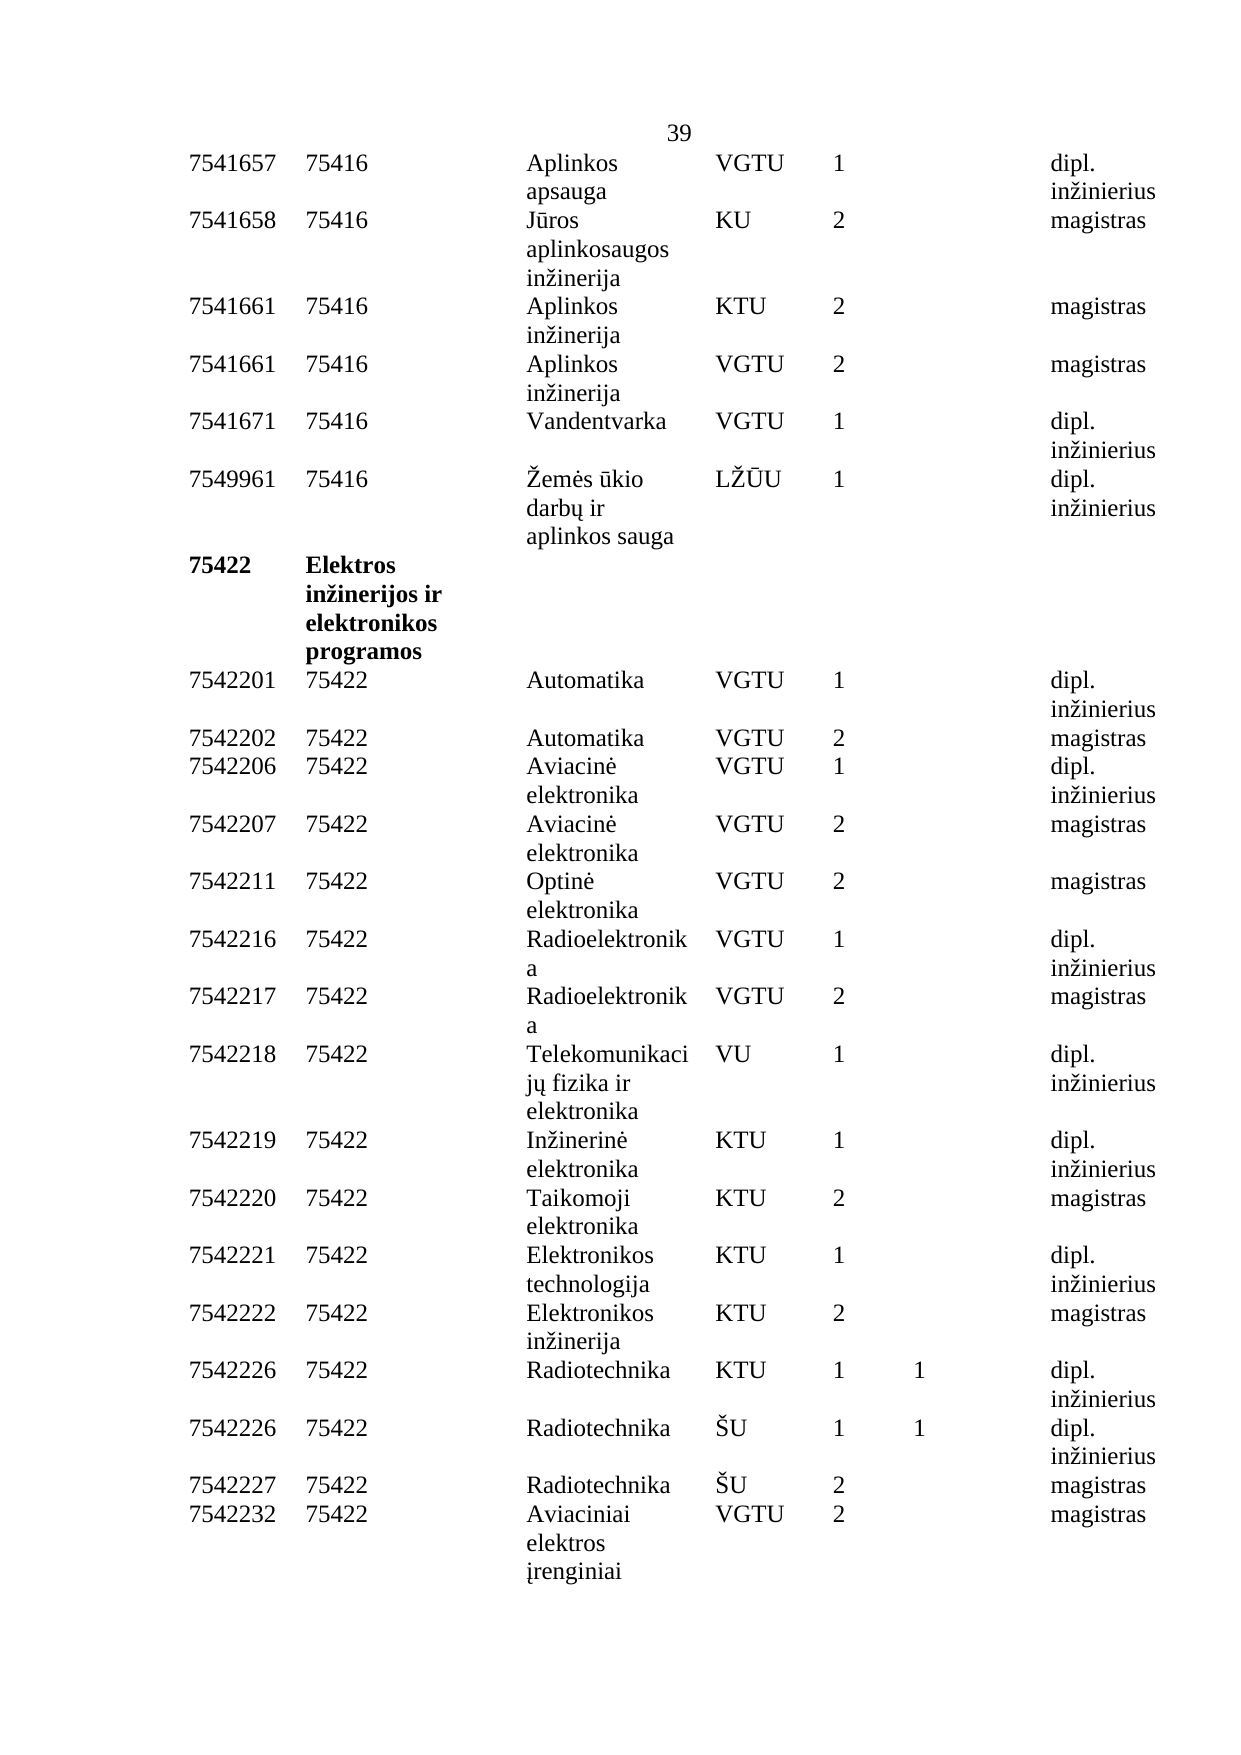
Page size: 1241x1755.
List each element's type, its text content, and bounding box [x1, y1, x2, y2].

table_cell 2 [821, 981, 902, 1039]
table_cell 75422 [294, 1183, 515, 1240]
table_cell magistras [1039, 723, 1197, 751]
table_cell [1202, 1125, 1207, 1183]
table_cell Optinė elektronika [515, 866, 704, 924]
table_cell [1202, 406, 1207, 464]
table_cell [973, 809, 1039, 866]
table_cell [902, 205, 973, 291]
table_cell 7542227 [177, 1470, 294, 1499]
table_cell 1 [821, 1413, 902, 1470]
table_cell [1197, 1298, 1202, 1355]
table_cell dipl. inžinierius [1039, 924, 1197, 981]
table_cell VGTU [704, 1499, 821, 1585]
table_cell [1197, 981, 1202, 1039]
table_cell [1197, 1183, 1202, 1240]
table_cell 7542221 [177, 1240, 294, 1298]
table_cell [1202, 665, 1207, 723]
table_cell [902, 349, 973, 406]
table_cell [973, 1355, 1039, 1413]
table_cell 75422 [294, 1039, 515, 1125]
table_cell [515, 550, 704, 665]
table_cell 75416 [294, 148, 515, 205]
table_cell [1202, 723, 1207, 751]
table_cell 7542232 [177, 1499, 294, 1585]
table_cell [1197, 148, 1202, 205]
table_cell KU [704, 205, 821, 291]
table_cell 75416 [294, 205, 515, 291]
table_cell [1202, 1470, 1207, 1499]
table_cell 75422 [294, 1240, 515, 1298]
table_cell Radioelektronika [515, 981, 704, 1039]
table_cell 75422 [294, 809, 515, 866]
table_cell [973, 1183, 1039, 1240]
table_cell Elektros inžinerijos ir elektronikos programos [294, 550, 515, 665]
table_cell 7542201 [177, 665, 294, 723]
table_cell [902, 406, 973, 464]
table_cell 7542220 [177, 1183, 294, 1240]
table_cell magistras [1039, 1183, 1197, 1240]
table_cell magistras [1039, 981, 1197, 1039]
table_cell Žemės ūkio darbų ir aplinkos sauga [515, 464, 704, 550]
table_cell [1197, 205, 1202, 291]
table_cell [902, 924, 973, 981]
table_cell 7541661 [177, 291, 294, 349]
table_cell [973, 1240, 1039, 1298]
table_cell 1 [821, 924, 902, 981]
table_cell [1197, 924, 1202, 981]
table_cell 7542206 [177, 751, 294, 809]
table_cell [1202, 205, 1207, 291]
table_cell [1202, 866, 1207, 924]
table_cell Taikomoji elektronika [515, 1183, 704, 1240]
table_cell 1 [821, 148, 902, 205]
table_cell KTU [704, 1240, 821, 1298]
table_cell magistras [1039, 205, 1197, 291]
table_cell [973, 1413, 1039, 1470]
table_cell [1202, 1413, 1207, 1470]
table_cell [1197, 550, 1202, 665]
table_cell 1 [821, 1125, 902, 1183]
table_cell 2 [821, 1499, 902, 1585]
table_cell Aplinkos apsauga [515, 148, 704, 205]
table_cell Jūros aplinkosaugos inžinerija [515, 205, 704, 291]
table_cell Automatika [515, 723, 704, 751]
table_cell KTU [704, 1125, 821, 1183]
table_cell 2 [821, 723, 902, 751]
table_cell Aviacinė elektronika [515, 809, 704, 866]
table_cell 7541671 [177, 406, 294, 464]
table_cell VGTU [704, 723, 821, 751]
table_cell [1197, 464, 1202, 550]
table_cell 75422 [294, 1413, 515, 1470]
table_cell [973, 981, 1039, 1039]
table_cell 2 [821, 205, 902, 291]
table_cell [902, 1298, 973, 1355]
table_cell 75422 [294, 866, 515, 924]
table_cell ŠU [704, 1470, 821, 1499]
table_cell Radiotechnika [515, 1470, 704, 1499]
table_cell [1197, 809, 1202, 866]
table_cell [1197, 665, 1202, 723]
table_cell Automatika [515, 665, 704, 723]
table_cell 75422 [294, 751, 515, 809]
table_cell [902, 1183, 973, 1240]
table_cell 75416 [294, 349, 515, 406]
table_cell [902, 809, 973, 866]
table_cell [1197, 1125, 1202, 1183]
table_cell [1197, 1355, 1202, 1413]
table_cell KTU [704, 1355, 821, 1413]
table_cell [1202, 1183, 1207, 1240]
table_cell 75422 [294, 1125, 515, 1183]
table_cell dipl. inžinierius [1039, 1413, 1197, 1470]
table_cell 1 [821, 665, 902, 723]
table_cell [1197, 1499, 1202, 1585]
table_cell Radioelektronika [515, 924, 704, 981]
table_cell [1202, 924, 1207, 981]
table_cell [1197, 291, 1202, 349]
table_cell 7542211 [177, 866, 294, 924]
table_cell [973, 550, 1039, 665]
table_cell KTU [704, 1183, 821, 1240]
table_cell 7542207 [177, 809, 294, 866]
table_cell [1197, 349, 1202, 406]
table_cell 75422 [294, 1499, 515, 1585]
table_cell [1202, 1355, 1207, 1413]
table_cell [973, 1499, 1039, 1585]
table_cell [1197, 723, 1202, 751]
table_cell LŽŪU [704, 464, 821, 550]
table_cell [902, 1240, 973, 1298]
table_cell [1202, 349, 1207, 406]
table_cell 7549961 [177, 464, 294, 550]
table_cell 2 [821, 1183, 902, 1240]
table_cell 75422 [294, 1470, 515, 1499]
table_cell 2 [821, 1470, 902, 1499]
table_cell Aplinkos inžinerija [515, 291, 704, 349]
table_cell 75416 [294, 406, 515, 464]
table_cell 1 [821, 1240, 902, 1298]
table_cell 2 [821, 1298, 902, 1355]
table_cell [1197, 751, 1202, 809]
table_cell [1202, 1039, 1207, 1125]
table_cell 75422 [294, 665, 515, 723]
table_cell 1 [821, 464, 902, 550]
table_cell [902, 723, 973, 751]
table_cell Vandentvarka [515, 406, 704, 464]
table_cell [1197, 406, 1202, 464]
table_cell [1197, 1240, 1202, 1298]
table_cell [973, 924, 1039, 981]
table_cell [902, 148, 973, 205]
table_cell dipl. inžinierius [1039, 665, 1197, 723]
table_cell VGTU [704, 751, 821, 809]
table_cell Aviacinė elektronika [515, 751, 704, 809]
table_cell Inžinerinė elektronika [515, 1125, 704, 1183]
table_cell KTU [704, 291, 821, 349]
table_cell [973, 866, 1039, 924]
table_cell 1 [821, 751, 902, 809]
table_cell 75422 [294, 723, 515, 751]
table_cell dipl. inžinierius [1039, 1355, 1197, 1413]
table_cell [1202, 1499, 1207, 1585]
table_cell [973, 1039, 1039, 1125]
table_cell 75422 [294, 924, 515, 981]
table_cell Elektronikos inžinerija [515, 1298, 704, 1355]
table_cell dipl. inžinierius [1039, 464, 1197, 550]
table_cell [1202, 809, 1207, 866]
table_cell VGTU [704, 148, 821, 205]
table_cell [1202, 751, 1207, 809]
table_cell [902, 981, 973, 1039]
table_cell [902, 550, 973, 665]
table_cell 7542219 [177, 1125, 294, 1183]
table_cell dipl. inžinierius [1039, 148, 1197, 205]
table_cell [1197, 866, 1202, 924]
table_cell VGTU [704, 665, 821, 723]
table_cell [902, 1470, 973, 1499]
table_cell [1039, 550, 1197, 665]
table_cell [704, 550, 821, 665]
table_cell Aplinkos inžinerija [515, 349, 704, 406]
table_cell 7542218 [177, 1039, 294, 1125]
table_cell 7541658 [177, 205, 294, 291]
table_cell [973, 751, 1039, 809]
table_cell VGTU [704, 866, 821, 924]
table_cell [973, 665, 1039, 723]
table_cell [973, 406, 1039, 464]
table_cell 2 [821, 809, 902, 866]
table_cell [902, 665, 973, 723]
table_cell [1197, 1413, 1202, 1470]
table_cell [1202, 550, 1207, 665]
table_cell 75422 [294, 1355, 515, 1413]
table_cell [1197, 1470, 1202, 1499]
table_cell KTU [704, 1298, 821, 1355]
table_cell VGTU [704, 809, 821, 866]
table_cell magistras [1039, 291, 1197, 349]
table_cell [973, 1470, 1039, 1499]
table_cell 1 [902, 1413, 973, 1470]
table_cell VU [704, 1039, 821, 1125]
table_cell dipl. inžinierius [1039, 1125, 1197, 1183]
table_cell magistras [1039, 349, 1197, 406]
table_cell 7541661 [177, 349, 294, 406]
table_cell [973, 291, 1039, 349]
table_cell Telekomunikacijų fizika ir elektronika [515, 1039, 704, 1125]
table_cell 75416 [294, 291, 515, 349]
table_cell 7542202 [177, 723, 294, 751]
table_cell Radiotechnika [515, 1355, 704, 1413]
table_cell [973, 148, 1039, 205]
table_cell [1202, 981, 1207, 1039]
table_cell 7542226 [177, 1355, 294, 1413]
table_cell [973, 723, 1039, 751]
table_cell [902, 866, 973, 924]
table_cell Aviaciniai elektros įrenginiai [515, 1499, 704, 1585]
table_cell 75422 [177, 550, 294, 665]
table_cell magistras [1039, 1298, 1197, 1355]
table_cell [1202, 1298, 1207, 1355]
table_cell dipl. inžinierius [1039, 751, 1197, 809]
table_cell Elektronikos technologija [515, 1240, 704, 1298]
table_cell [973, 205, 1039, 291]
table_cell [1202, 291, 1207, 349]
table_cell 2 [821, 291, 902, 349]
table_cell [902, 291, 973, 349]
table_cell 7541657 [177, 148, 294, 205]
table_cell 1 [902, 1355, 973, 1413]
table_cell magistras [1039, 1499, 1197, 1585]
table_cell [821, 550, 902, 665]
table_cell 2 [821, 866, 902, 924]
table_cell 7542226 [177, 1413, 294, 1470]
table_cell [1202, 148, 1207, 205]
table_cell 75422 [294, 981, 515, 1039]
table_cell [1197, 1039, 1202, 1125]
table_cell [902, 1039, 973, 1125]
table_cell 2 [821, 349, 902, 406]
table_cell 1 [821, 406, 902, 464]
table_cell VGTU [704, 924, 821, 981]
table_cell [902, 1125, 973, 1183]
table_cell VGTU [704, 406, 821, 464]
table_cell [973, 464, 1039, 550]
table_cell VGTU [704, 981, 821, 1039]
table_cell magistras [1039, 809, 1197, 866]
table_cell magistras [1039, 866, 1197, 924]
table_cell [902, 751, 973, 809]
table_cell VGTU [704, 349, 821, 406]
table_cell dipl. inžinierius [1039, 1240, 1197, 1298]
table_cell dipl. inžinierius [1039, 1039, 1197, 1125]
table_cell 75416 [294, 464, 515, 550]
table_cell 7542216 [177, 924, 294, 981]
table_cell [1202, 464, 1207, 550]
table_cell Radiotechnika [515, 1413, 704, 1470]
table_cell ŠU [704, 1413, 821, 1470]
table_cell 1 [821, 1039, 902, 1125]
table_cell 7542217 [177, 981, 294, 1039]
table_cell [1202, 1240, 1207, 1298]
table_cell dipl. inžinierius [1039, 406, 1197, 464]
table_cell 75422 [294, 1298, 515, 1355]
table_cell [973, 1298, 1039, 1355]
table_cell [973, 1125, 1039, 1183]
table_cell magistras [1039, 1470, 1197, 1499]
table_cell [973, 349, 1039, 406]
table_cell 1 [821, 1355, 902, 1413]
table_cell [902, 464, 973, 550]
table_cell 7542222 [177, 1298, 294, 1355]
table_cell [902, 1499, 973, 1585]
